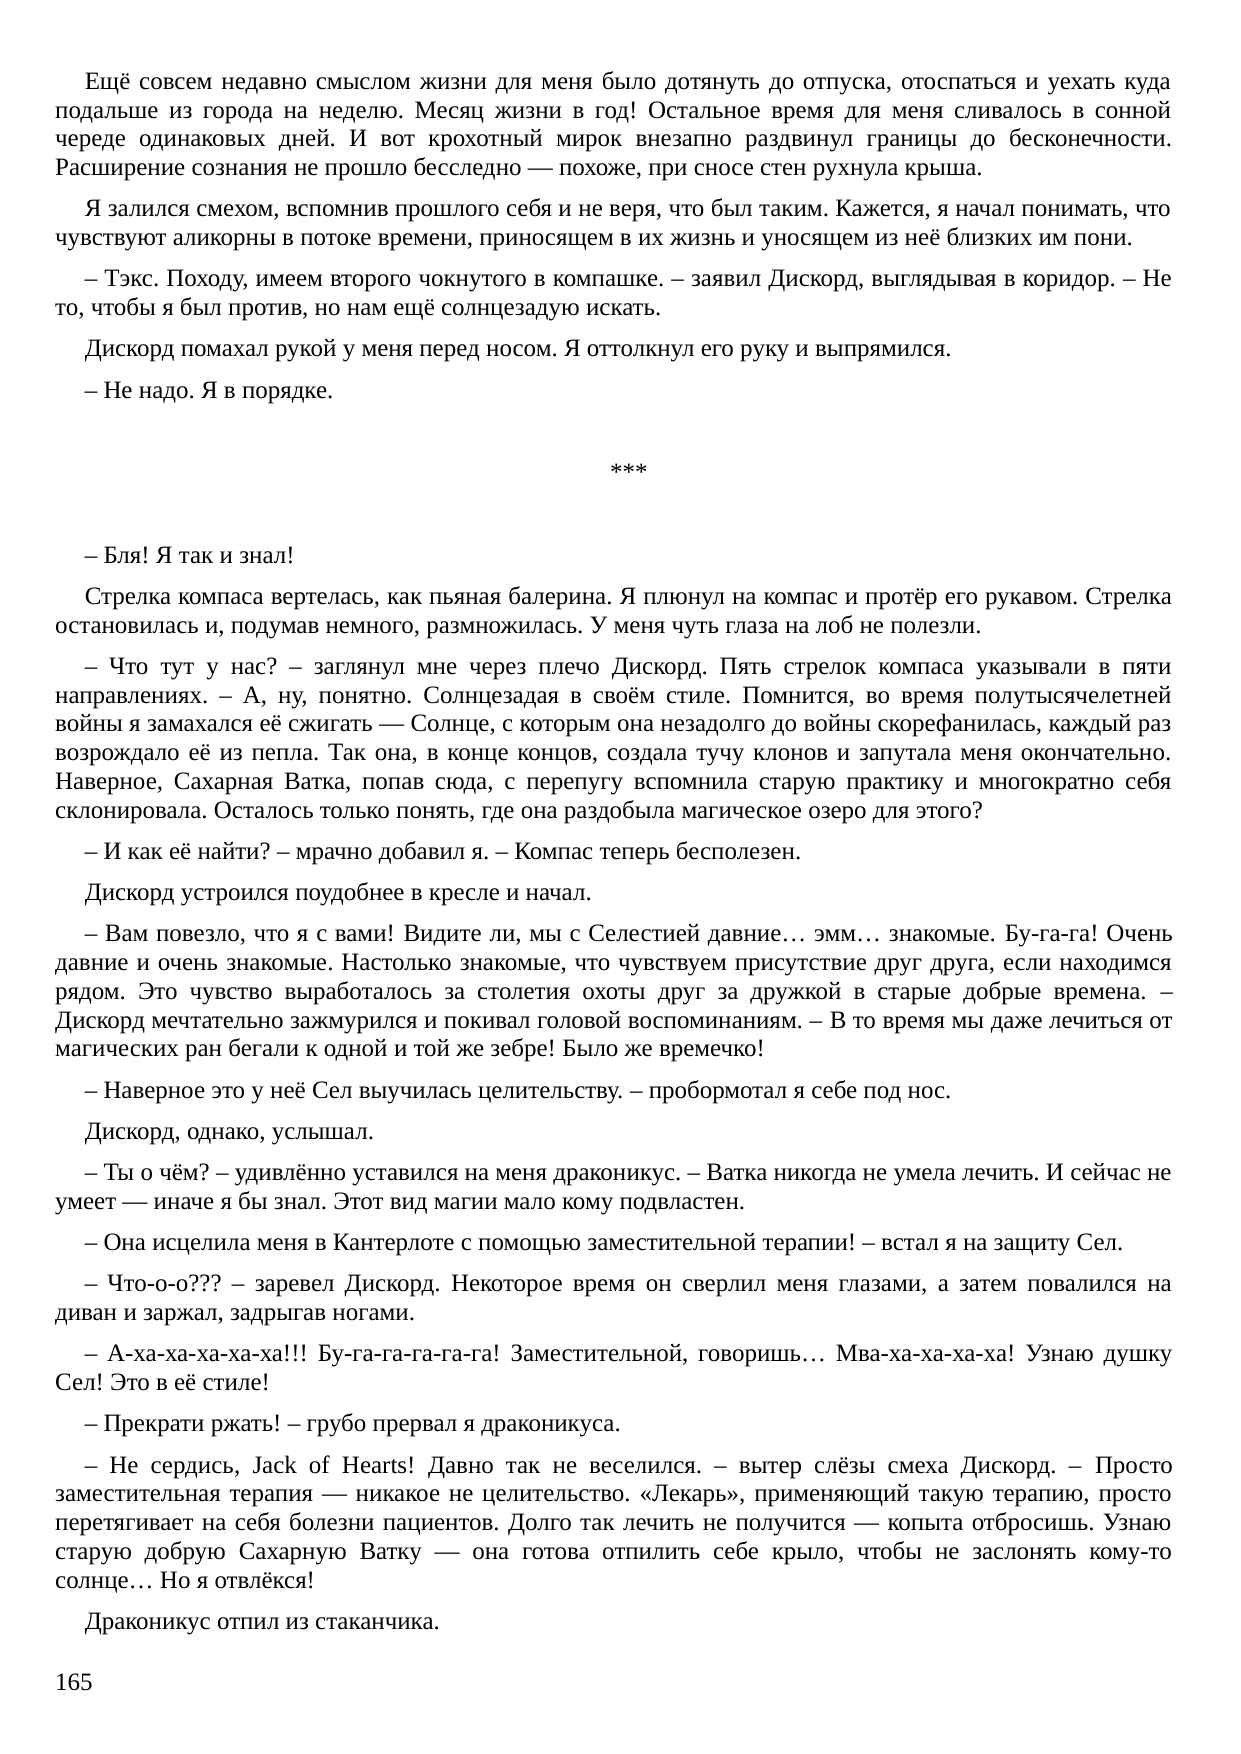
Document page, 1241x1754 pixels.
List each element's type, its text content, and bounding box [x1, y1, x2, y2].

text Я залился смехом, вспомнив прошлого себя и не веря, что был таким. Кажется, я начал понимать, что чувствуют аликорны в потоке времени, приносящем в их жизнь и уносящем из неё близких им пони. [55, 193, 1173, 251]
text Дискорд, однако, услышал. [55, 1116, 1173, 1145]
text – И как её найти? – мрачно добавил я. – Компас теперь бесполезен. [55, 836, 1173, 865]
text Стрелка компаса вертелась, как пьяная балерина. Я плюнул на компас и протёр его рукавом. Стрелка остановилась и, подумав немного, размножилась. У меня чуть глаза на лоб не полезли. [55, 581, 1173, 638]
text – Наверное это у неё Сел выучилась целительству. – пробормотал я себе под нос. [55, 1075, 1173, 1103]
text Дискорд устроился поудобнее в кресле и начал. [55, 877, 1173, 906]
text – Прекрати ржать! – грубо прервал я драконикуса. [55, 1408, 1173, 1437]
text Дискорд помахал рукой у меня перед носом. Я оттолкнул его руку и выпрямился. [55, 333, 1173, 362]
text – Что тут у нас? – заглянул мне через плечо Дискорд. Пять стрелок компаса указывали в пяти направлениях. – А, ну, понятно. Солнцезадая в своём стиле. Помнится, во время полутысячелетней войны я замахался её сжигать — Солнце, с которым она незадолго до войны скорефанилась, каждый раз возрождало её из пепла. Так она, в конце концов, создала тучу клонов и запутала меня окончательно. Наверное, Сахарная Ватка, попав сюда, с перепугу вспомнила старую практику и многократно себя склонировала. Осталось только понять, где она раздобыла магическое озеро для этого? [55, 651, 1173, 823]
text – Ты о чём? – удивлённо уставился на меня драконикус. – Ватка никогда не умела лечить. И сейчас не умеет — иначе я бы знал. Этот вид магии мало кому подвластен. [55, 1157, 1173, 1215]
text Ещё совсем недавно смыслом жизни для меня было дотянуть до отпуска, отоспаться и уехать куда подальше из города на неделю. Месяц жизни в год! Остальное время для меня сливалось в сонной череде одинаковых дней. И вот крохотный мирок внезапно раздвинул границы до бесконечности. Расширение сознания не прошло бесследно — похоже, при сносе стен рухнула крыша. [55, 66, 1173, 181]
text – Тэкс. Походу, имеем второго чокнутого в компашке. – заявил Дискорд, выглядывая в коридор. – Не то, чтобы я был против, но нам ещё солнцезадую искать. [55, 263, 1173, 321]
text Драконикус отпил из стаканчика. [55, 1606, 1173, 1635]
text – Не надо. Я в порядке. [55, 375, 1173, 403]
text – Она исцелила меня в Кантерлоте с помощью заместительной терапии! – встал я на защиту Сел. [55, 1227, 1173, 1256]
text *** [55, 457, 1173, 486]
text – Не сердись, Jack of Hearts! Давно так не веселился. – вытер слёзы смеха Дискорд. – Просто заместительная терапия — никакое не целительство. «Лекарь», применяющий такую терапию, просто перетягивает на себя болезни пациентов. Долго так лечить не получится — копыта отбросишь. Узнаю старую добрую Сахарную Ватку — она готова отпилить себе крыло, чтобы не заслонять кому-то солнце… Но я отвлёкся! [55, 1450, 1173, 1593]
text – Вам повезло, что я с вами! Видите ли, мы с Селестией давние… эмм… знакомые. Бу-га-га! Очень давние и очень знакомые. Настолько знакомые, что чувствуем присутствие друг друга, если находимся рядом. Это чувство выработалось за столетия охоты друг за дружкой в старые добрые времена. – Дискорд мечтательно зажмурился и покивал головой воспоминаниям. – В то время мы даже лечиться от магических ран бегали к одной и той же зебре! Было же времечко! [55, 918, 1173, 1062]
text – Бля! Я так и знал! [55, 540, 1173, 568]
text – Что-о-о??? – заревел Дискорд. Некоторое время он сверлил меня глазами, а затем повалился на диван и заржал, задрыгав ногами. [55, 1268, 1173, 1326]
text – А-ха-ха-ха-ха-ха!!! Бу-га-га-га-га-га! Заместительной, говоришь… Мва-ха-ха-ха-ха! Узнаю душку Сел! Это в её стиле! [55, 1338, 1173, 1396]
